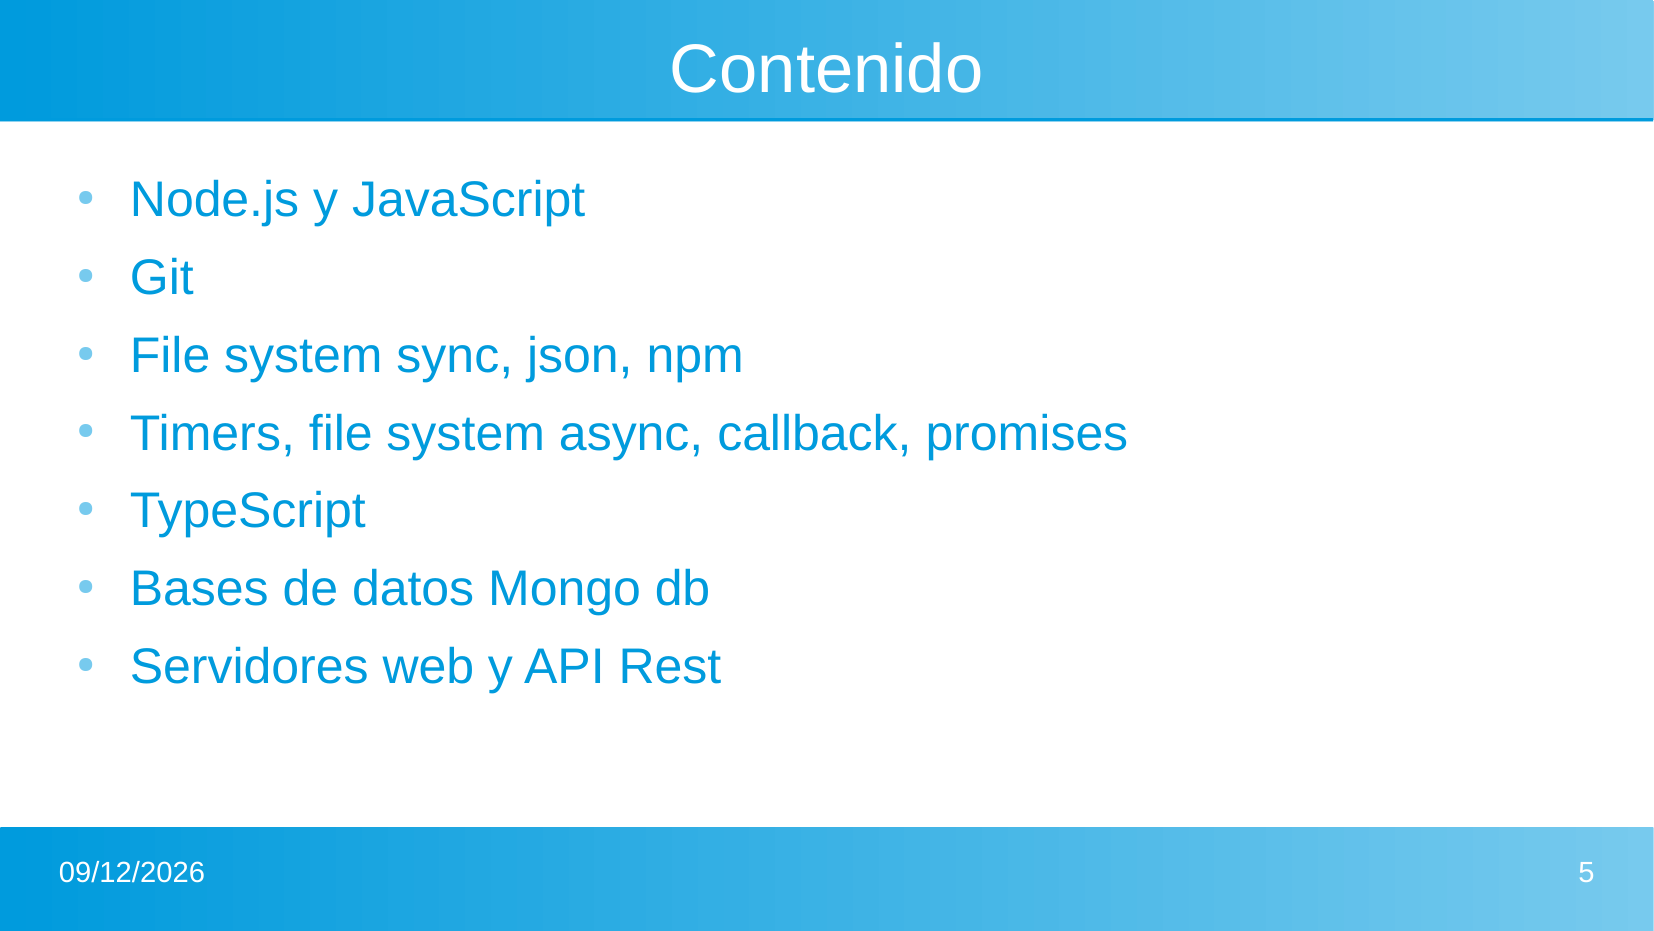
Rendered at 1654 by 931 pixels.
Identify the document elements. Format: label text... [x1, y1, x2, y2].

title Contenido [59, 29, 1595, 108]
list Node.js y JavaScript Git File system sync, json, npm Timers, file system async, callback, promises TypeScript Bases de datos Mongo db Servidores web y API Rest [59, 171, 1595, 772]
